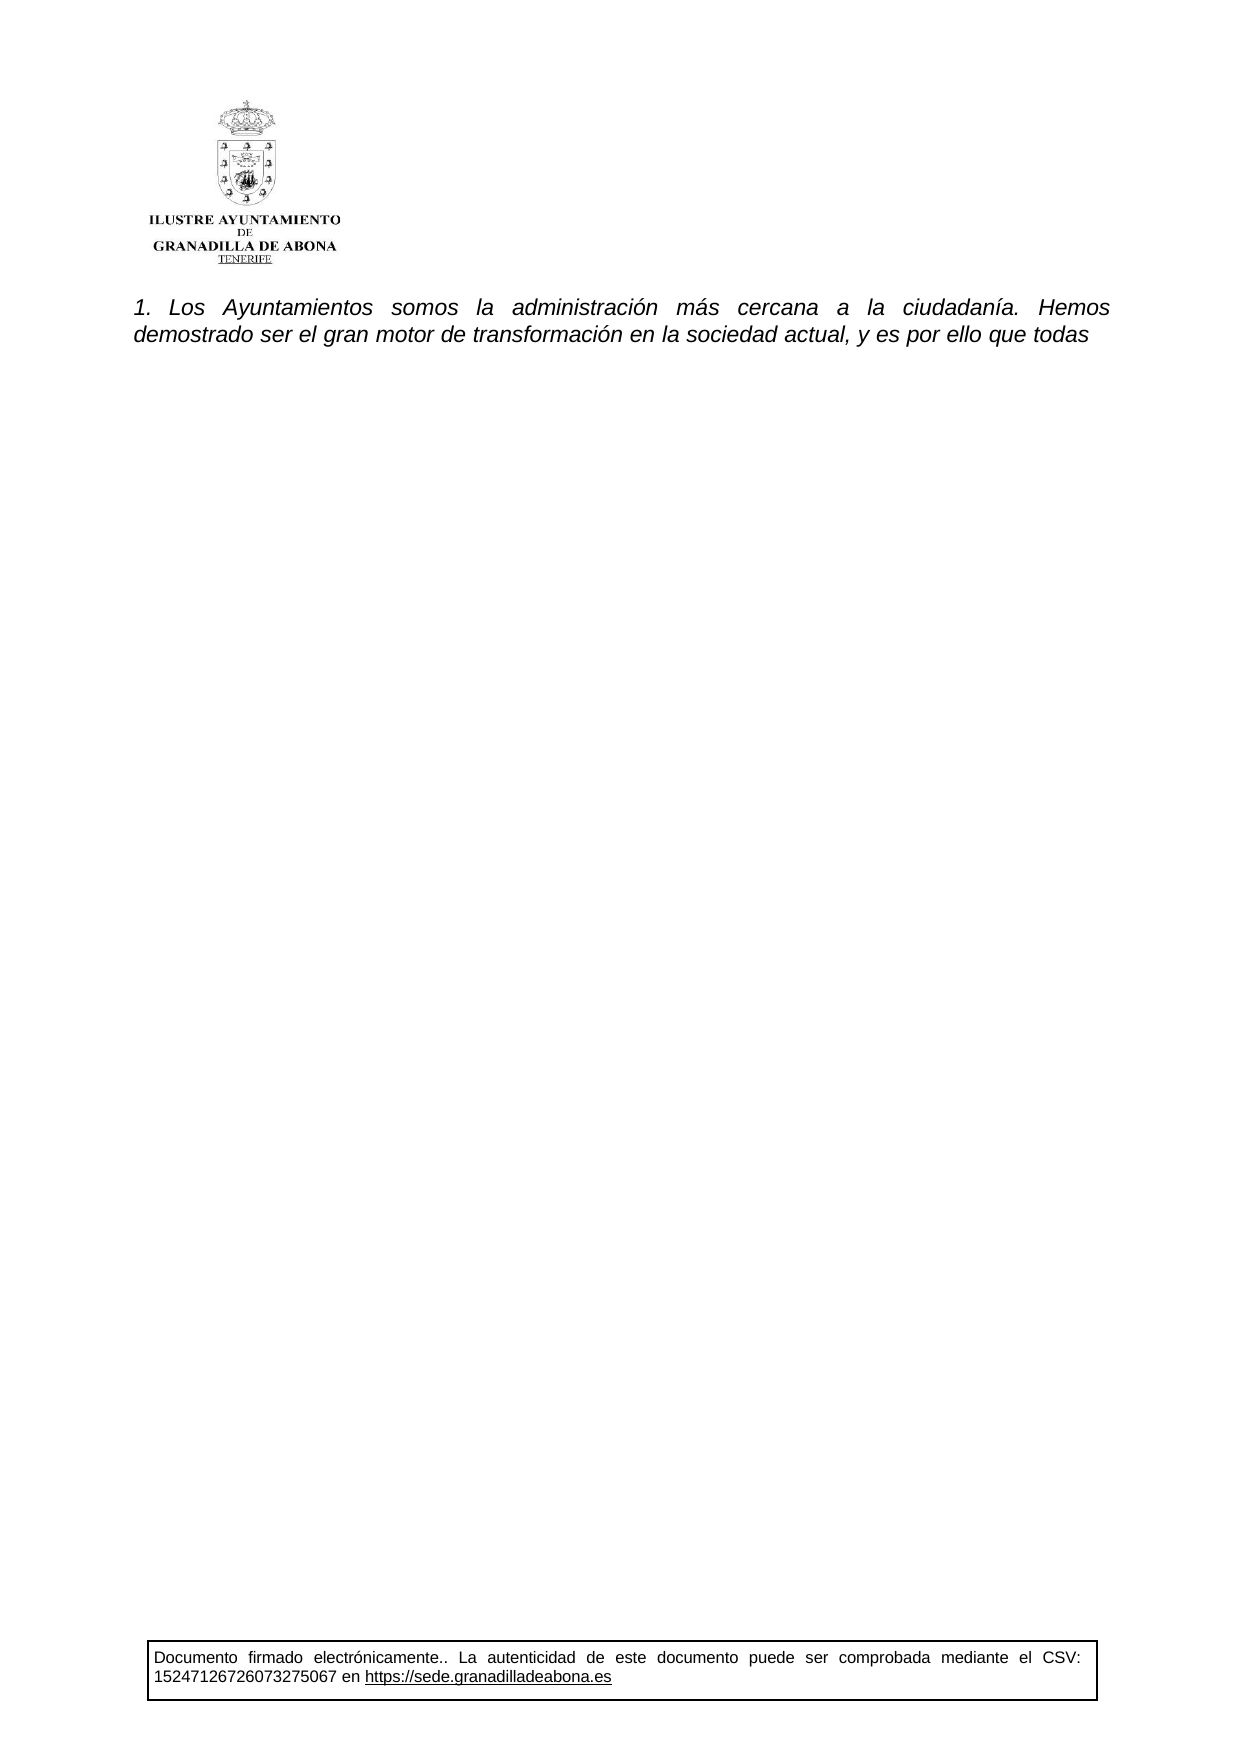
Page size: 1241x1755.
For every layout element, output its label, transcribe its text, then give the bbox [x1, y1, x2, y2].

list Los Ayuntamientos somos la administración más cercana a la ciudadanía. Hemos demostrado ser el gran motor de transformación en la sociedad actual, y es por ello que todas [133, 294, 1111, 347]
